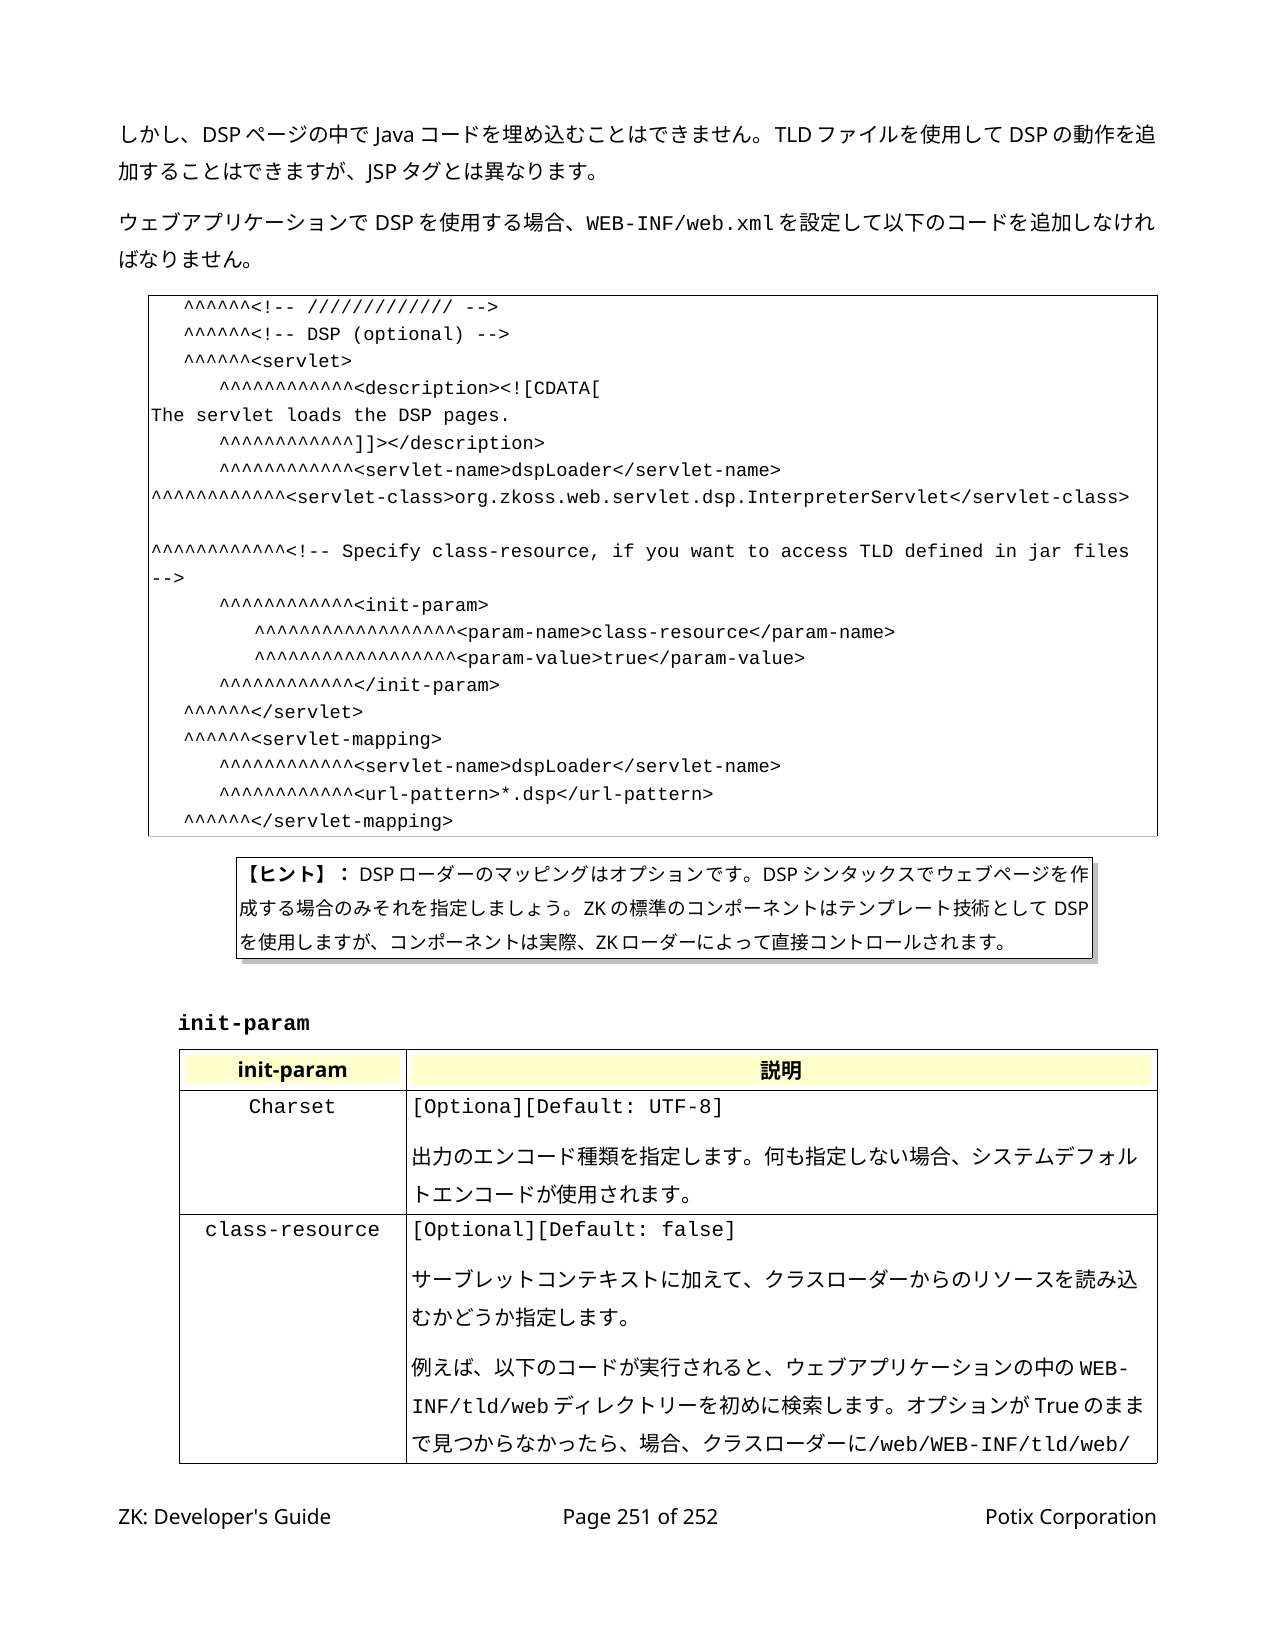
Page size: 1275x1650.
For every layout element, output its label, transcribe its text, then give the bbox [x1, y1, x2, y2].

table_cell [Optiona][Default: UTF-8] 出力のエンコード種類を指定します。何も指定しない場合、システムデフォルトエンコードが使用されます。 [407, 1091, 1157, 1214]
subtitle init-param [177, 1006, 1157, 1037]
text ^^^^^^<servlet-mapping> [149, 727, 1157, 751]
table_header 説明 [407, 1050, 1157, 1090]
text ^^^^^^^^^^^^<servlet-name>dspLoader</servlet-name> [149, 754, 1157, 778]
table_cell Charset [180, 1091, 406, 1214]
table_header init-param [180, 1050, 406, 1090]
table_cell [Optional][Default: false] サーブレットコンテキストに加えて、クラスローダーからのリソースを読み込むかどうか指定します。 例えば、以下のコードが実行されると、ウェブアプリケーションの中のWEB-INF/tld/webディレクトリーを初めに検索します。オプションがTrueのままで見つからなかったら、場合、クラスローダーに/web/WEB-INF/tld/web/ [407, 1215, 1157, 1463]
text ^^^^^^^^^^^^<description><![CDATA[ [149, 376, 1157, 400]
text ^^^^^^</servlet> [149, 700, 1157, 724]
text ^^^^^^<!-- ///////////// --> [149, 296, 1157, 319]
text 【ヒント】： DSPローダーのマッピングはオプションです。DSPシンタックスでウェブページを作成する場合のみそれを指定しましょう。ZKの標準のコンポーネントはテンプレート技術としてDSPを使用しますが、コンポーネントは実際、ZKローダーによって直接コントロールされます。 [237, 858, 1092, 958]
table_cell class-resource [180, 1215, 406, 1463]
text ^^^^^^^^^^^^<!-- Specify class-resource, if you want to access TLD defined in jar files --> [149, 539, 1157, 590]
text ^^^^^^^^^^^^]]></description> [149, 431, 1157, 455]
text ウェブアプリケーションでDSPを使用する場合、WEB-INF/web.xmlを設定して以下のコードを追加しなければなりません。 [118, 206, 1157, 274]
text ^^^^^^^^^^^^<url-pattern>*.dsp</url-pattern> [149, 781, 1157, 806]
text しかし、DSPページの中でJavaコードを埋め込むことはできません。TLDファイルを使用してDSPの動作を追加することはできますが、JSPタグとは異なります。 [118, 118, 1157, 186]
text ^^^^^^<!-- DSP (optional) --> [149, 322, 1157, 346]
text ^^^^^^^^^^^^<servlet-class>org.zkoss.web.servlet.dsp.InterpreterServlet</servlet-class> [149, 485, 1157, 509]
text ^^^^^^^^^^^^<servlet-name>dspLoader</servlet-name> [149, 458, 1157, 482]
text The servlet loads the DSP pages. [149, 403, 1157, 428]
text ^^^^^^</servlet-mapping> [149, 809, 1157, 836]
text ^^^^^^^^^^^^<init-param> ^^^^^^^^^^^^^^^^^^<param-name>class-resource</param-name> ^^^^^^^^^^^^^^^^^^<param-value>true</param-value> ^^^^^^^^^^^^</init-param> [149, 593, 1157, 697]
text ^^^^^^<servlet> [149, 349, 1157, 373]
